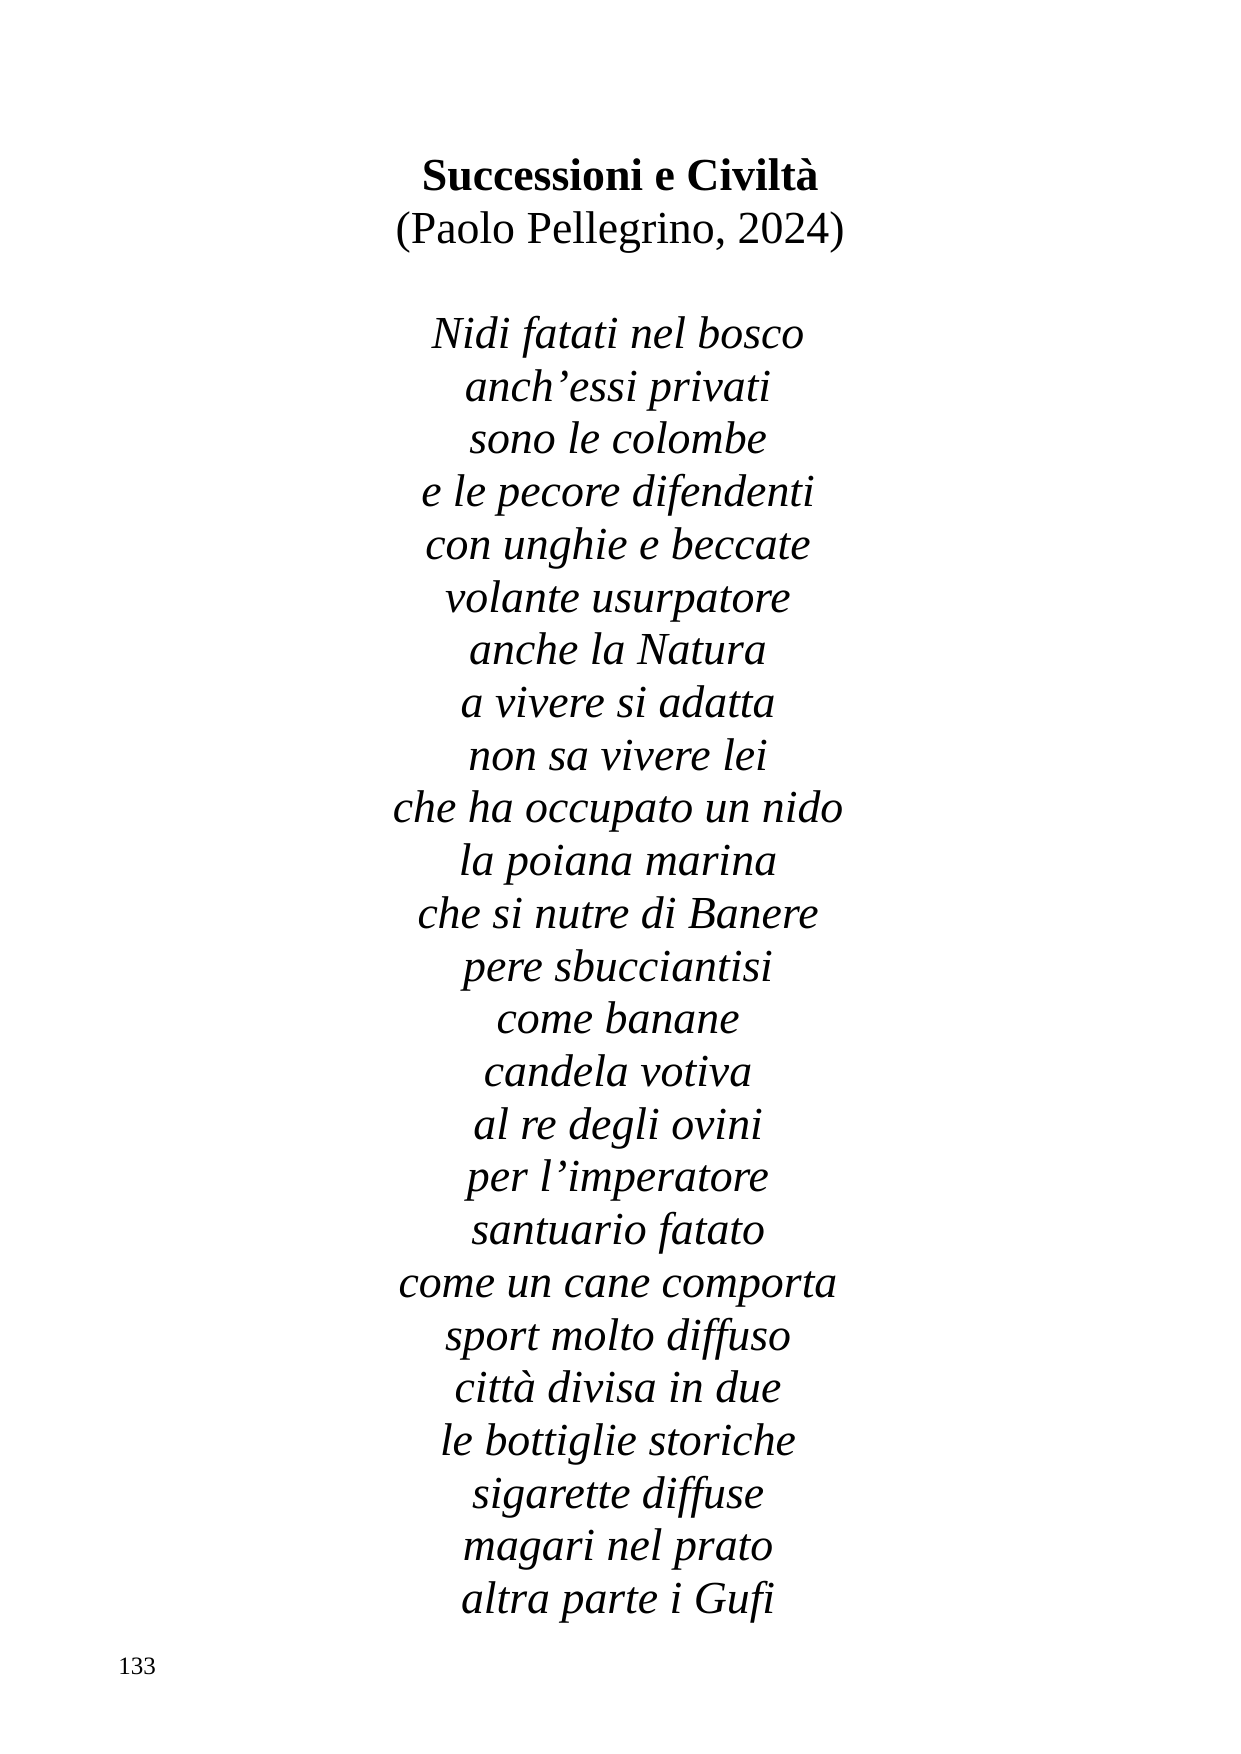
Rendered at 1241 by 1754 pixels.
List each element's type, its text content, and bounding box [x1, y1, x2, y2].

text anch’essi privati [118, 358, 1122, 411]
text pere sbucciantisi [118, 938, 1122, 991]
text la poiana marina [118, 833, 1122, 886]
text sport molto diffuso [118, 1307, 1122, 1360]
text come banane [118, 991, 1122, 1044]
text per l’imperatore [118, 1149, 1122, 1202]
text santuario fatato [118, 1202, 1122, 1254]
text come un cane comporta [118, 1254, 1122, 1307]
text Nidi fatati nel bosco [118, 306, 1122, 358]
text città divisa in due [118, 1360, 1122, 1413]
text sono le colombe [118, 411, 1122, 464]
text candela votiva [118, 1044, 1122, 1096]
text altra parte i Gufi [118, 1571, 1122, 1623]
text Successioni e Civiltà [118, 148, 1122, 200]
text con unghie e beccate [118, 517, 1122, 569]
text volante usurpatore [118, 569, 1122, 622]
text (Paolo Pellegrino, 2024) [118, 200, 1122, 253]
text anche la Natura [118, 622, 1122, 675]
text al re degli ovini [118, 1096, 1122, 1149]
text non sa vivere lei [118, 727, 1122, 780]
text sigarette diffuse [118, 1465, 1122, 1518]
text le bottiglie storiche [118, 1413, 1122, 1465]
text magari nel prato [118, 1518, 1122, 1571]
text che si nutre di Banere [118, 886, 1122, 938]
text che ha occupato un nido [118, 780, 1122, 833]
text e le pecore difendenti [118, 464, 1122, 517]
text a vivere si adatta [118, 675, 1122, 727]
